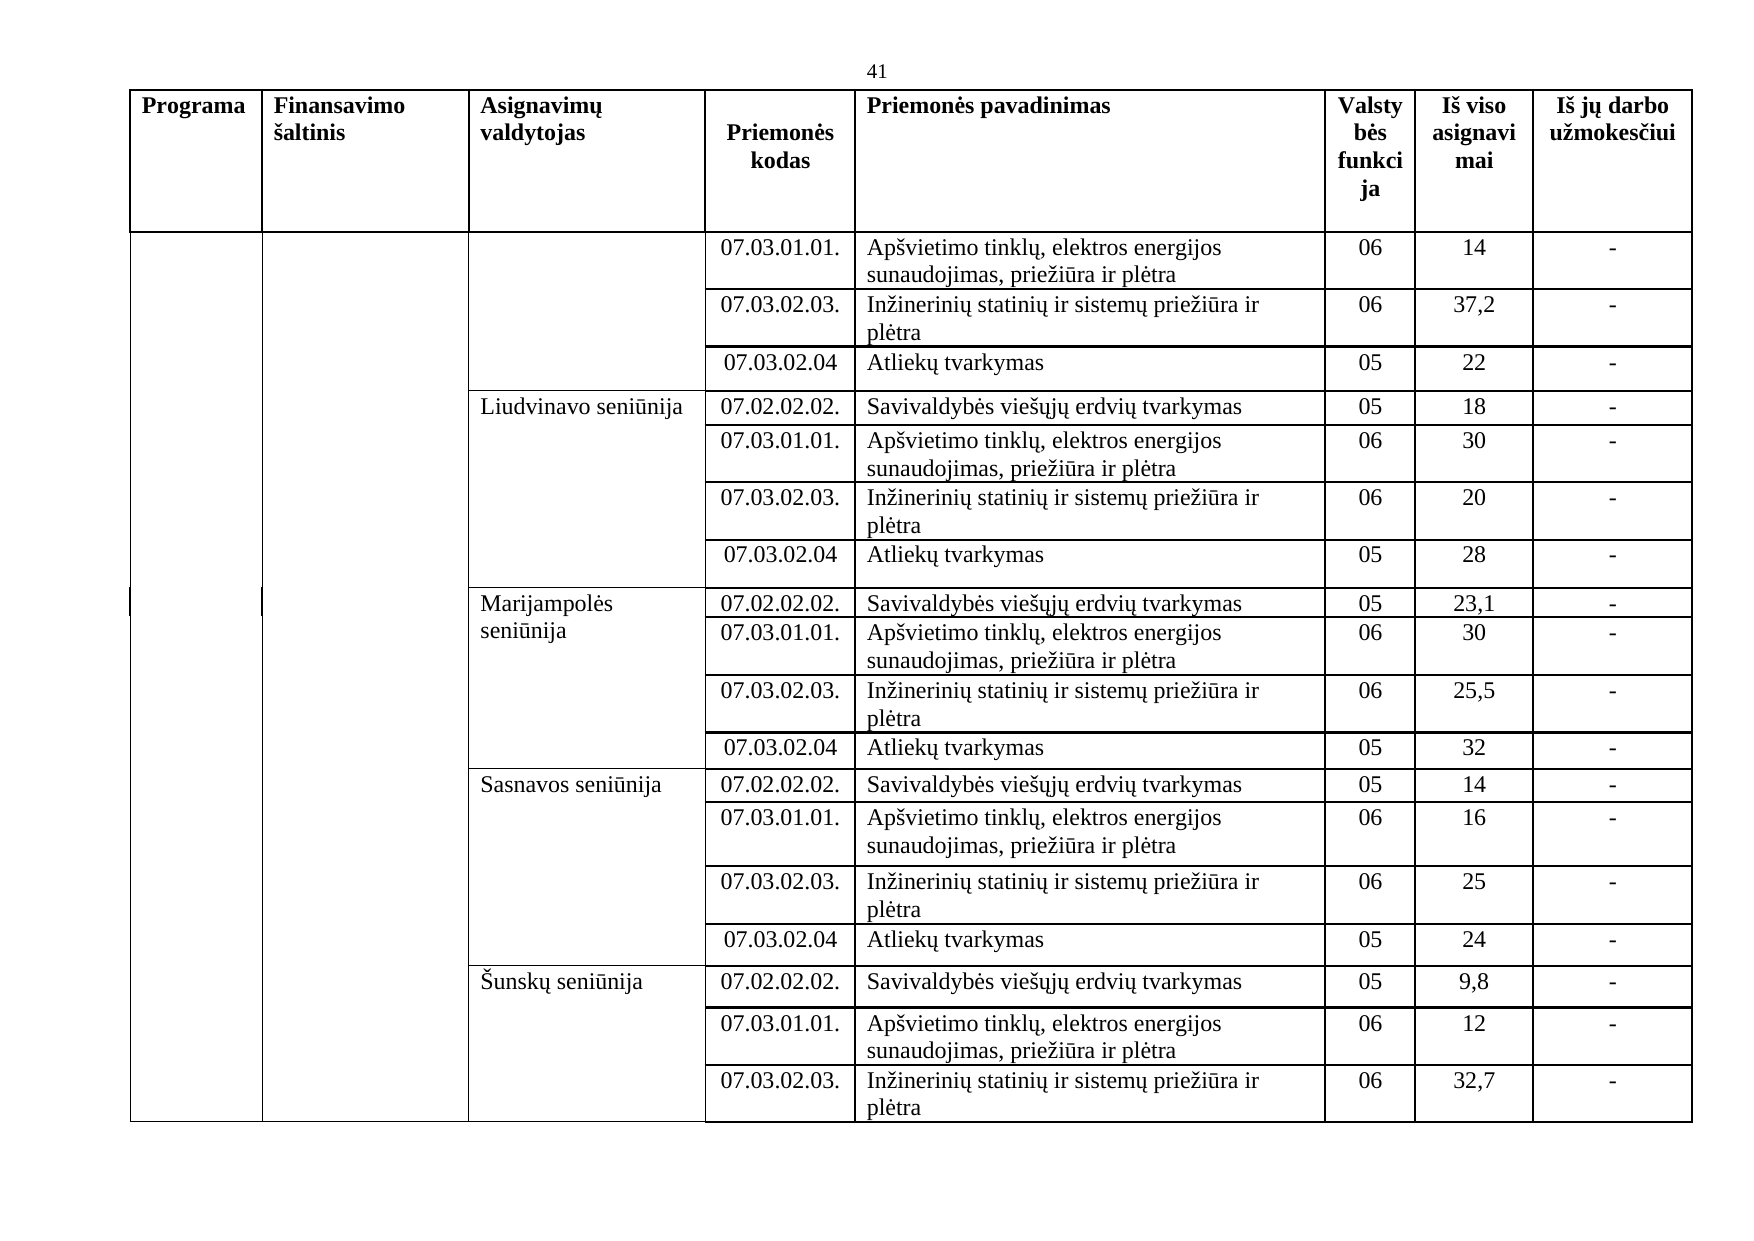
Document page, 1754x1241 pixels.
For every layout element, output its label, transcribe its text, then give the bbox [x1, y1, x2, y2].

table_cell [1326, 201, 1414, 231]
table_cell 06 [1326, 426, 1414, 481]
table_cell 05 [1326, 967, 1414, 1006]
table_cell 07.02.02.02. [706, 589, 854, 616]
table_cell 16 [1416, 803, 1532, 865]
table_header Programa [131, 91, 261, 201]
table_cell - [1534, 392, 1691, 424]
table_cell Atliekų tvarkymas [856, 541, 1324, 587]
table_cell - [1534, 803, 1691, 865]
table_cell 05 [1326, 348, 1414, 390]
table_header Iš jų darbo užmokesčiui [1534, 91, 1691, 231]
table_cell - [1534, 925, 1691, 965]
table_cell - [1534, 233, 1691, 288]
table_cell 06 [1326, 1009, 1414, 1064]
table_cell - [1534, 483, 1691, 538]
table_cell 05 [1326, 770, 1414, 801]
table_header Priemonės pavadinimas [856, 91, 1324, 201]
table_header Valstybės funkcija [1326, 91, 1414, 201]
table_cell 07.03.02.03. [706, 1066, 854, 1121]
table_cell Apšvietimo tinklų, elektros energijos sunaudojimas, priežiūra ir plėtra [856, 803, 1324, 865]
table_cell 12 [1416, 1009, 1532, 1064]
table_cell 05 [1326, 734, 1414, 768]
table_cell 30 [1416, 426, 1532, 481]
table_cell Apšvietimo tinklų, elektros energijos sunaudojimas, priežiūra ir plėtra [856, 618, 1324, 674]
table_cell 28 [1416, 541, 1532, 587]
table_cell 07.03.01.01. [706, 803, 854, 865]
table_cell - [1534, 967, 1691, 1006]
table_cell Atliekų tvarkymas [856, 734, 1324, 768]
table_cell [263, 616, 468, 1121]
table_cell [706, 201, 854, 231]
table_cell - [1534, 734, 1691, 768]
table_cell Šunskų seniūnija [469, 966, 705, 1121]
table_cell 07.03.01.01. [706, 426, 854, 481]
table_cell Inžinerinių statinių ir sistemų priežiūra ir plėtra [856, 867, 1324, 922]
table_cell 07.03.02.03. [706, 676, 854, 731]
table_cell 05 [1326, 589, 1414, 616]
table_cell Inžinerinių statinių ir sistemų priežiūra ir plėtra [856, 290, 1324, 345]
table_cell 07.03.02.04 [706, 541, 854, 587]
table_cell 22 [1416, 348, 1532, 390]
table_cell 06 [1326, 233, 1414, 288]
table_cell 18 [1416, 392, 1532, 424]
table_cell 06 [1326, 618, 1414, 674]
table_cell 07.03.02.03. [706, 483, 854, 538]
table_cell Marijampolės seniūnija [469, 588, 705, 768]
table_cell Apšvietimo tinklų, elektros energijos sunaudojimas, priežiūra ir plėtra [856, 426, 1324, 481]
table_cell 07.03.02.03. [706, 290, 854, 345]
table_cell 24 [1416, 925, 1532, 965]
table_cell - [1534, 770, 1691, 801]
table_cell - [1534, 541, 1691, 587]
table_cell [263, 587, 468, 616]
table_cell Savivaldybės viešųjų erdvių tvarkymas [856, 589, 1324, 616]
table_cell 32 [1416, 734, 1532, 768]
table_cell 07.03.02.04 [706, 734, 854, 768]
table_cell 07.02.02.02. [706, 967, 854, 1006]
table_cell [263, 201, 468, 231]
table_header Iš viso asignavimai [1416, 91, 1532, 231]
table_cell 14 [1416, 770, 1532, 801]
table_cell 05 [1326, 925, 1414, 965]
table_cell - [1534, 1009, 1691, 1064]
table_cell Savivaldybės viešųjų erdvių tvarkymas [856, 770, 1324, 801]
table_cell 20 [1416, 483, 1532, 538]
table_cell - [1534, 676, 1691, 731]
table_cell Inžinerinių statinių ir sistemų priežiūra ir plėtra [856, 1066, 1324, 1121]
table_cell 23,1 [1416, 589, 1532, 616]
table_cell [856, 201, 1324, 231]
table_cell Apšvietimo tinklų, elektros energijos sunaudojimas, priežiūra ir plėtra [856, 1009, 1324, 1064]
table_cell 06 [1326, 803, 1414, 865]
table_cell Savivaldybės viešųjų erdvių tvarkymas [856, 392, 1324, 424]
table_cell 07.03.01.01. [706, 233, 854, 288]
table_cell - [1534, 426, 1691, 481]
table_cell Sasnavos seniūnija [469, 769, 705, 965]
table_cell 06 [1326, 676, 1414, 731]
table_cell Inžinerinių statinių ir sistemų priežiūra ir plėtra [856, 483, 1324, 538]
table_cell - [1534, 1066, 1691, 1121]
table_header Priemonės kodas [706, 91, 854, 201]
table_cell Atliekų tvarkymas [856, 925, 1324, 965]
table_cell 07.03.01.01. [706, 1009, 854, 1064]
table_cell - [1534, 348, 1691, 390]
table_cell - [1534, 290, 1691, 345]
table_cell - [1534, 618, 1691, 674]
table_cell Inžinerinių statinių ir sistemų priežiūra ir plėtra [856, 676, 1324, 731]
table_cell 07.03.01.01. [706, 618, 854, 674]
table_cell - [1534, 867, 1691, 922]
table_header Finansavimo šaltinis [263, 91, 468, 201]
table_cell 30 [1416, 618, 1532, 674]
table_cell [263, 233, 468, 587]
table_cell [131, 587, 261, 616]
table_cell Atliekų tvarkymas [856, 348, 1324, 390]
table_cell [470, 201, 704, 231]
table_cell Savivaldybės viešųjų erdvių tvarkymas [856, 967, 1324, 1006]
table_cell [131, 233, 262, 587]
table_cell 05 [1326, 541, 1414, 587]
table_cell Apšvietimo tinklų, elektros energijos sunaudojimas, priežiūra ir plėtra [856, 233, 1324, 288]
table_cell 07.02.02.02. [706, 770, 854, 801]
table_cell 9,8 [1416, 967, 1532, 1006]
table_cell 06 [1326, 483, 1414, 538]
table_cell 06 [1326, 867, 1414, 922]
table_cell 07.03.02.04 [706, 348, 854, 390]
table_cell [469, 233, 705, 390]
table_cell 25,5 [1416, 676, 1532, 731]
table_header Asignavimų valdytojas [470, 91, 704, 201]
table_cell Liudvinavo seniūnija [469, 391, 705, 587]
table_cell 32,7 [1416, 1066, 1532, 1121]
table_cell [131, 616, 262, 1121]
table_cell 05 [1326, 392, 1414, 424]
table_cell 14 [1416, 233, 1532, 288]
table_cell [131, 201, 261, 231]
table_cell 07.03.02.04 [706, 925, 854, 965]
table_cell 06 [1326, 290, 1414, 345]
table_cell 07.02.02.02. [706, 392, 854, 424]
table_cell 37,2 [1416, 290, 1532, 345]
table_cell 25 [1416, 867, 1532, 922]
table_cell 07.03.02.03. [706, 867, 854, 922]
table_cell - [1534, 589, 1691, 616]
table_cell 06 [1326, 1066, 1414, 1121]
